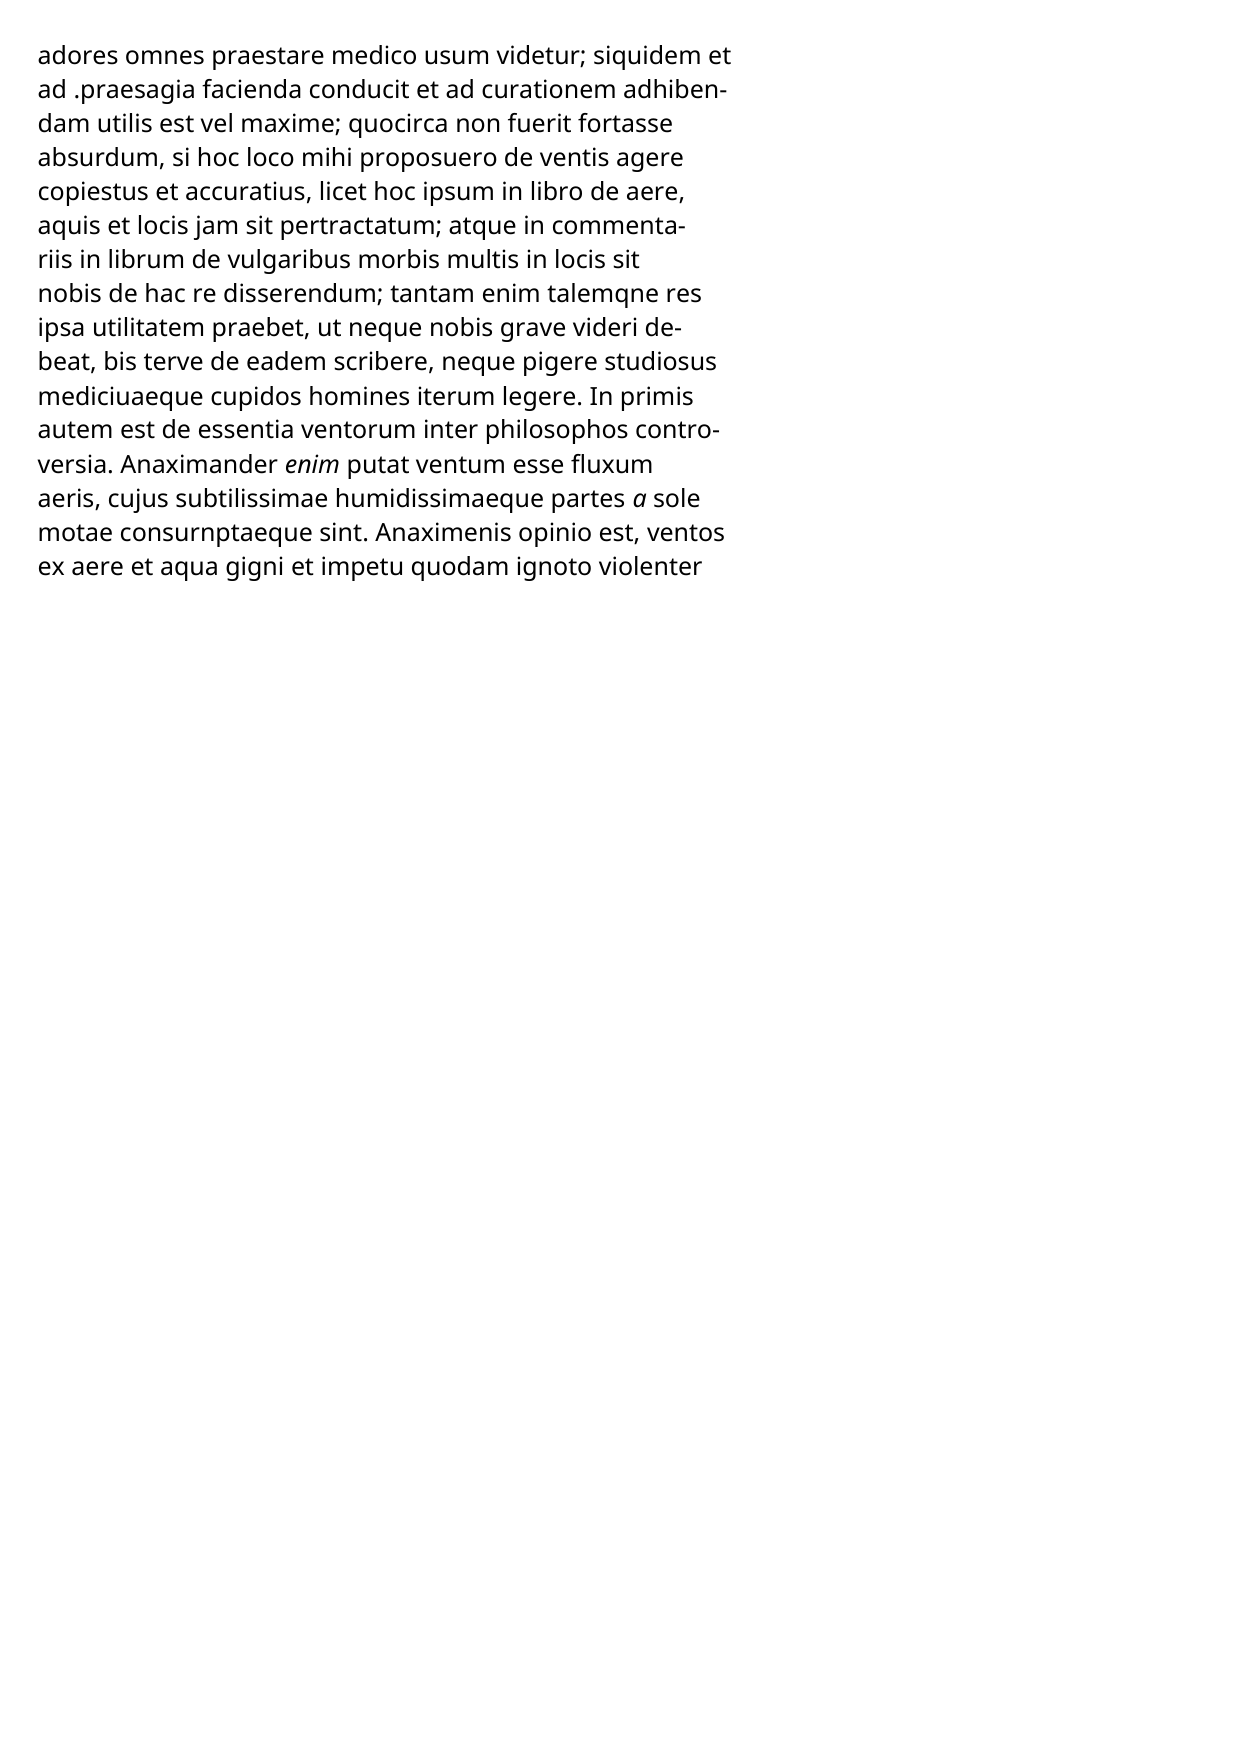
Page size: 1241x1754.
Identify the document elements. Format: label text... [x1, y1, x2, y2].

text adores omnes praestare medico usum videtur; siquidem et ad .praesagia facienda conducit et ad curationem adhiben- dam utilis est vel maxime; quocirca non fuerit fortasse absurdum, si hoc loco mihi proposuero de ventis agere copiestus et accuratius, licet hoc ipsum in libro de aere, aquis et locis jam sit pertractatum; atque in commenta- riis in librum de vulgaribus morbis multis in locis sit nobis de hac re disserendum; tantam enim talemqne res ipsa utilitatem praebet, ut neque nobis grave videri de- beat, bis terve de eadem scribere, neque pigere studiosus mediciuaeque cupidos homines iterum legere. In primis autem est de essentia ventorum inter philosophos contro- versia. Anaximander enim putat ventum esse fluxum aeris, cujus subtilissimae humidissimaeque partes a sole motae consurnptaeque sint. Anaximenis opinio est, ventos ex aere et aqua gigni et impetu quodam ignoto violenter [37, 37, 1203, 582]
